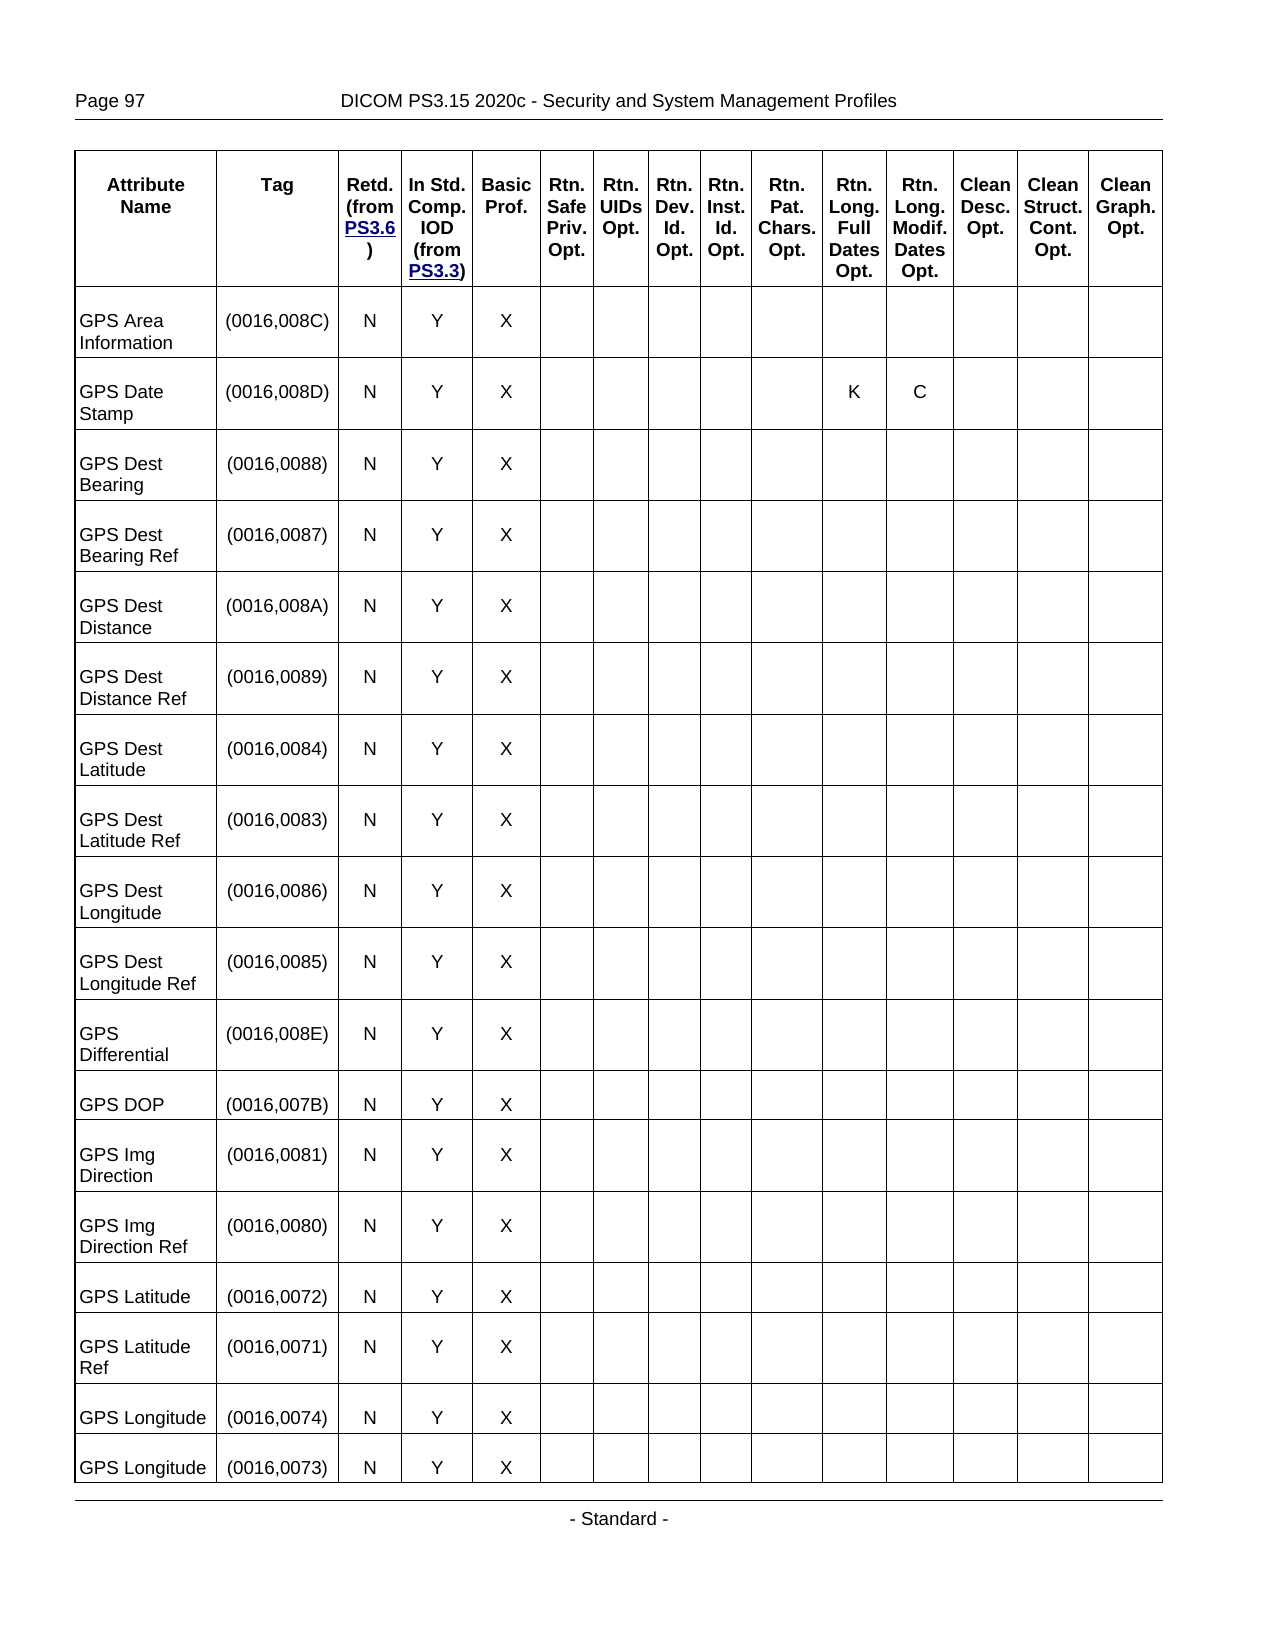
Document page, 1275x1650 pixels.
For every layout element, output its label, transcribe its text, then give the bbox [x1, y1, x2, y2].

table_cell [1089, 1000, 1162, 1070]
table_cell [541, 715, 593, 785]
table_cell [701, 1071, 751, 1119]
table_cell GPS Longitude [76, 1434, 216, 1482]
table_cell GPS Date​ Stamp [76, 358, 216, 428]
table_cell [541, 287, 593, 357]
table_cell [541, 1384, 593, 1432]
table_cell (0016,0071) [217, 1313, 338, 1383]
table_cell [594, 928, 648, 998]
table_cell [594, 501, 648, 571]
table_cell [701, 928, 751, 998]
table_cell [752, 1434, 822, 1482]
table_cell [887, 715, 953, 785]
table_cell [887, 1192, 953, 1262]
table_cell [1018, 358, 1088, 428]
table_cell [887, 786, 953, 856]
table_cell Y [402, 643, 472, 713]
table_cell X [473, 1120, 540, 1191]
table_cell X [473, 1384, 540, 1432]
table_cell [823, 1071, 886, 1119]
table_cell [701, 430, 751, 500]
table_cell [701, 643, 751, 713]
table_cell [1089, 287, 1162, 357]
table_cell X [473, 857, 540, 927]
table_cell [954, 501, 1017, 571]
table_cell X [473, 501, 540, 571]
table_cell GPS Dest ​Longitude Ref [76, 928, 216, 998]
table_cell [1089, 928, 1162, 998]
table_cell [752, 1192, 822, 1262]
table_cell [954, 430, 1017, 500]
table_cell [541, 1313, 593, 1383]
table_cell [954, 1071, 1017, 1119]
table_cell N [339, 1120, 401, 1191]
table_cell [541, 786, 593, 856]
table_cell Y [402, 1384, 472, 1432]
table_cell [701, 501, 751, 571]
table_cell (0016,0089) [217, 643, 338, 713]
table_cell GPS Dest​ Latitude Ref [76, 786, 216, 856]
table_cell [1018, 1120, 1088, 1191]
table_cell X [473, 1313, 540, 1383]
table_cell [954, 572, 1017, 642]
table_cell GPS Dest​ Latitude [76, 715, 216, 785]
table_cell [752, 1071, 822, 1119]
table_cell [594, 1313, 648, 1383]
table_cell [823, 643, 886, 713]
table_header Rtn. Dev. Id. Opt. [649, 151, 700, 286]
table_cell [823, 287, 886, 357]
table_header Basic Prof. [473, 151, 540, 286]
table_cell [887, 1384, 953, 1432]
table_cell [954, 786, 1017, 856]
table_cell N [339, 1384, 401, 1432]
table_cell [954, 715, 1017, 785]
table_cell [887, 857, 953, 927]
table_cell [541, 1000, 593, 1070]
table_cell [649, 1384, 700, 1432]
table_cell [887, 643, 953, 713]
table_cell [1018, 1192, 1088, 1262]
table_cell GPS Img​ Direction Ref [76, 1192, 216, 1262]
table_cell N [339, 1000, 401, 1070]
table_cell [752, 1263, 822, 1312]
table_cell (0016,0073) [217, 1434, 338, 1482]
table_cell Y [402, 857, 472, 927]
table_cell [752, 1120, 822, 1191]
table_header Clean Desc. Opt. [954, 151, 1017, 286]
table_cell [594, 1000, 648, 1070]
table_cell [594, 1263, 648, 1312]
table_cell [823, 928, 886, 998]
table_cell [649, 501, 700, 571]
table_cell (0016,008E) [217, 1000, 338, 1070]
table_cell [887, 287, 953, 357]
table_cell X [473, 358, 540, 428]
table_cell N [339, 1192, 401, 1262]
table_cell GPS Img ​Direction [76, 1120, 216, 1191]
table_cell [1018, 430, 1088, 500]
table_cell (0016,0081) [217, 1120, 338, 1191]
table_cell [1018, 786, 1088, 856]
table_cell Y [402, 287, 472, 357]
table_cell N [339, 287, 401, 357]
table_cell [701, 786, 751, 856]
table_cell [1089, 1384, 1162, 1432]
table_header Rtn. Safe Priv. Opt. [541, 151, 593, 286]
table_cell [887, 1120, 953, 1191]
table_cell N [339, 857, 401, 927]
table_cell [1018, 928, 1088, 998]
table_cell [701, 287, 751, 357]
table_cell [887, 1263, 953, 1312]
table_cell [541, 643, 593, 713]
table_cell [594, 786, 648, 856]
table_cell GPS DOP [76, 1071, 216, 1119]
table_cell [649, 643, 700, 713]
table_cell [1018, 1313, 1088, 1383]
table_cell [541, 572, 593, 642]
table_cell Y [402, 715, 472, 785]
table_cell [954, 287, 1017, 357]
table_cell X [473, 572, 540, 642]
table_cell X [473, 1000, 540, 1070]
table_cell [649, 1434, 700, 1482]
table_cell GPS Dest ​Distance Ref [76, 643, 216, 713]
table_cell [649, 572, 700, 642]
table_header Clean Struct. Cont. Opt. [1018, 151, 1088, 286]
table_cell [649, 358, 700, 428]
table_cell [823, 572, 886, 642]
table_cell [701, 857, 751, 927]
table_cell [823, 1263, 886, 1312]
table_cell [954, 1313, 1017, 1383]
table_cell GPS Dest​ Bearing Ref [76, 501, 216, 571]
table_cell (0016,008C) [217, 287, 338, 357]
table_cell N [339, 1434, 401, 1482]
table_cell Y [402, 928, 472, 998]
table_cell [649, 1263, 700, 1312]
table_cell [701, 572, 751, 642]
table_cell [701, 358, 751, 428]
table_cell [1089, 715, 1162, 785]
table_cell (0016,0088) [217, 430, 338, 500]
table_cell [752, 715, 822, 785]
table_cell [1018, 1434, 1088, 1482]
table_cell [1089, 1192, 1162, 1262]
table_cell [541, 857, 593, 927]
table_cell (0016,0072) [217, 1263, 338, 1312]
table_cell [954, 1000, 1017, 1070]
table_cell [954, 358, 1017, 428]
table_cell K [823, 358, 886, 428]
table_cell X [473, 928, 540, 998]
table_cell GPS Latitude​ [76, 1263, 216, 1312]
table_header Tag [217, 151, 338, 286]
table_cell N [339, 1263, 401, 1312]
table_cell [954, 928, 1017, 998]
table_cell [887, 501, 953, 571]
table_cell [887, 430, 953, 500]
table_cell [594, 572, 648, 642]
table_cell [701, 1000, 751, 1070]
table_cell N [339, 643, 401, 713]
table_cell [752, 643, 822, 713]
table_cell [649, 1192, 700, 1262]
table_cell N [339, 358, 401, 428]
table_cell [1089, 643, 1162, 713]
table_cell [649, 1000, 700, 1070]
table_cell [1089, 1263, 1162, 1312]
table_cell Y [402, 358, 472, 428]
table_cell [887, 1000, 953, 1070]
table_cell Y [402, 1434, 472, 1482]
table_cell [823, 1434, 886, 1482]
table_cell Y [402, 1313, 472, 1383]
table_cell [541, 1263, 593, 1312]
table_cell [1018, 572, 1088, 642]
table_cell [701, 1192, 751, 1262]
table_cell [823, 857, 886, 927]
table_header Rtn. Pat. Chars. Opt. [752, 151, 822, 286]
table_cell [887, 572, 953, 642]
table_cell [701, 1263, 751, 1312]
table_cell X [473, 430, 540, 500]
table_cell [752, 572, 822, 642]
table_cell [823, 1384, 886, 1432]
table_cell [752, 857, 822, 927]
table_cell [701, 1434, 751, 1482]
table_cell [1089, 501, 1162, 571]
table_cell Y [402, 430, 472, 500]
table_cell X [473, 1263, 540, 1312]
table_cell [823, 1000, 886, 1070]
table_cell [1089, 1071, 1162, 1119]
table_cell [887, 1434, 953, 1482]
table_header Rtn. UIDs Opt. [594, 151, 648, 286]
table_cell X [473, 786, 540, 856]
table_cell [594, 1120, 648, 1191]
table_cell [594, 430, 648, 500]
table_cell [594, 857, 648, 927]
table_cell [594, 1192, 648, 1262]
table_cell [594, 1071, 648, 1119]
table_cell [752, 1000, 822, 1070]
table_cell [954, 1434, 1017, 1482]
table_cell [1089, 1313, 1162, 1383]
table_cell (0016,0086) [217, 857, 338, 927]
table_cell [752, 358, 822, 428]
table_cell [649, 857, 700, 927]
table_cell [594, 1384, 648, 1432]
table_cell [649, 287, 700, 357]
table_cell [954, 1120, 1017, 1191]
table_cell [649, 1313, 700, 1383]
table_cell [541, 1192, 593, 1262]
table_cell GPS Longitude [76, 1384, 216, 1432]
table_cell X [473, 715, 540, 785]
table_cell [649, 430, 700, 500]
table_cell [649, 786, 700, 856]
table_cell [541, 430, 593, 500]
table_cell [823, 1192, 886, 1262]
table_cell (0016,0083) [217, 786, 338, 856]
table_cell Y [402, 1120, 472, 1191]
table_cell [752, 287, 822, 357]
table_cell [1018, 857, 1088, 927]
table_cell [1018, 287, 1088, 357]
table_cell X [473, 643, 540, 713]
table_cell N [339, 1313, 401, 1383]
table_cell N [339, 572, 401, 642]
table_cell [1018, 1384, 1088, 1432]
table_cell X [473, 1434, 540, 1482]
table_header Rtn. Long. Full Dates Opt. [823, 151, 886, 286]
table_cell [823, 430, 886, 500]
table_cell N [339, 928, 401, 998]
table_cell Y [402, 786, 472, 856]
table_cell [1089, 1434, 1162, 1482]
table_cell [594, 358, 648, 428]
table_header Retd. (from PS3.6) [339, 151, 401, 286]
table_cell N [339, 501, 401, 571]
table_cell (0016,0084) [217, 715, 338, 785]
table_cell [887, 928, 953, 998]
table_cell [701, 715, 751, 785]
table_cell (0016,008D) [217, 358, 338, 428]
table_cell [649, 928, 700, 998]
table_cell [701, 1384, 751, 1432]
table_cell [541, 358, 593, 428]
table_header In Std. Comp. IOD (from PS3.3) [402, 151, 472, 286]
table_cell [1018, 501, 1088, 571]
table_cell X [473, 1071, 540, 1119]
table_cell (0016,007B) [217, 1071, 338, 1119]
table_cell Y [402, 501, 472, 571]
table_cell [1089, 1120, 1162, 1191]
table_cell [954, 643, 1017, 713]
table_cell [649, 1071, 700, 1119]
table_cell [823, 1120, 886, 1191]
table_cell [954, 1384, 1017, 1432]
table_cell [541, 928, 593, 998]
table_cell [1018, 715, 1088, 785]
table_cell [594, 1434, 648, 1482]
table_header Attribute Name [76, 151, 216, 286]
table_cell [1018, 1071, 1088, 1119]
table_cell (0016,0085) [217, 928, 338, 998]
table_header Rtn. Inst. Id. Opt. [701, 151, 751, 286]
table_cell [752, 928, 822, 998]
table_cell [954, 1192, 1017, 1262]
table_cell [594, 643, 648, 713]
table_cell GPS Differential [76, 1000, 216, 1070]
table_cell [752, 786, 822, 856]
table_cell X [473, 1192, 540, 1262]
table_cell [887, 1071, 953, 1119]
table_cell X [473, 287, 540, 357]
table_cell [541, 1120, 593, 1191]
table_cell [541, 501, 593, 571]
table_cell [954, 857, 1017, 927]
table_cell [649, 715, 700, 785]
table_cell [1018, 1000, 1088, 1070]
table_cell [649, 1120, 700, 1191]
table_cell [1089, 786, 1162, 856]
table_cell [594, 715, 648, 785]
table_header Clean Graph. Opt. [1089, 151, 1162, 286]
table_cell [1089, 430, 1162, 500]
table_cell N [339, 715, 401, 785]
table_cell [823, 1313, 886, 1383]
table_cell [752, 501, 822, 571]
table_cell (0016,0074) [217, 1384, 338, 1432]
table_cell C [887, 358, 953, 428]
table_cell Y [402, 1192, 472, 1262]
table_cell [887, 1313, 953, 1383]
table_cell [954, 1263, 1017, 1312]
table_cell GPS Dest ​Longitude [76, 857, 216, 927]
table_cell N [339, 786, 401, 856]
table_cell [752, 430, 822, 500]
table_cell [752, 1313, 822, 1383]
table_cell [823, 786, 886, 856]
table_cell GPS Latitude​ Ref [76, 1313, 216, 1383]
table_cell [701, 1120, 751, 1191]
table_cell [541, 1434, 593, 1482]
table_header Rtn. Long. Modif. Dates Opt. [887, 151, 953, 286]
table_cell GPS Area ​Information [76, 287, 216, 357]
table_cell Y [402, 1000, 472, 1070]
table_cell GPS Dest ​Bearing [76, 430, 216, 500]
table_cell [1018, 643, 1088, 713]
table_cell (0016,0080) [217, 1192, 338, 1262]
table_cell [594, 287, 648, 357]
table_cell N [339, 430, 401, 500]
table_cell [701, 1313, 751, 1383]
table_cell GPS Dest ​Distance [76, 572, 216, 642]
table_cell [1089, 857, 1162, 927]
table_cell (0016,0087) [217, 501, 338, 571]
table_cell (0016,008A) [217, 572, 338, 642]
table_cell Y [402, 572, 472, 642]
table_cell [1089, 572, 1162, 642]
table_cell [1018, 1263, 1088, 1312]
table_cell [823, 501, 886, 571]
table_cell N [339, 1071, 401, 1119]
table_cell [1089, 358, 1162, 428]
table_cell [823, 715, 886, 785]
table_cell Y [402, 1071, 472, 1119]
table_cell [752, 1384, 822, 1432]
table_cell [541, 1071, 593, 1119]
table_cell Y [402, 1263, 472, 1312]
